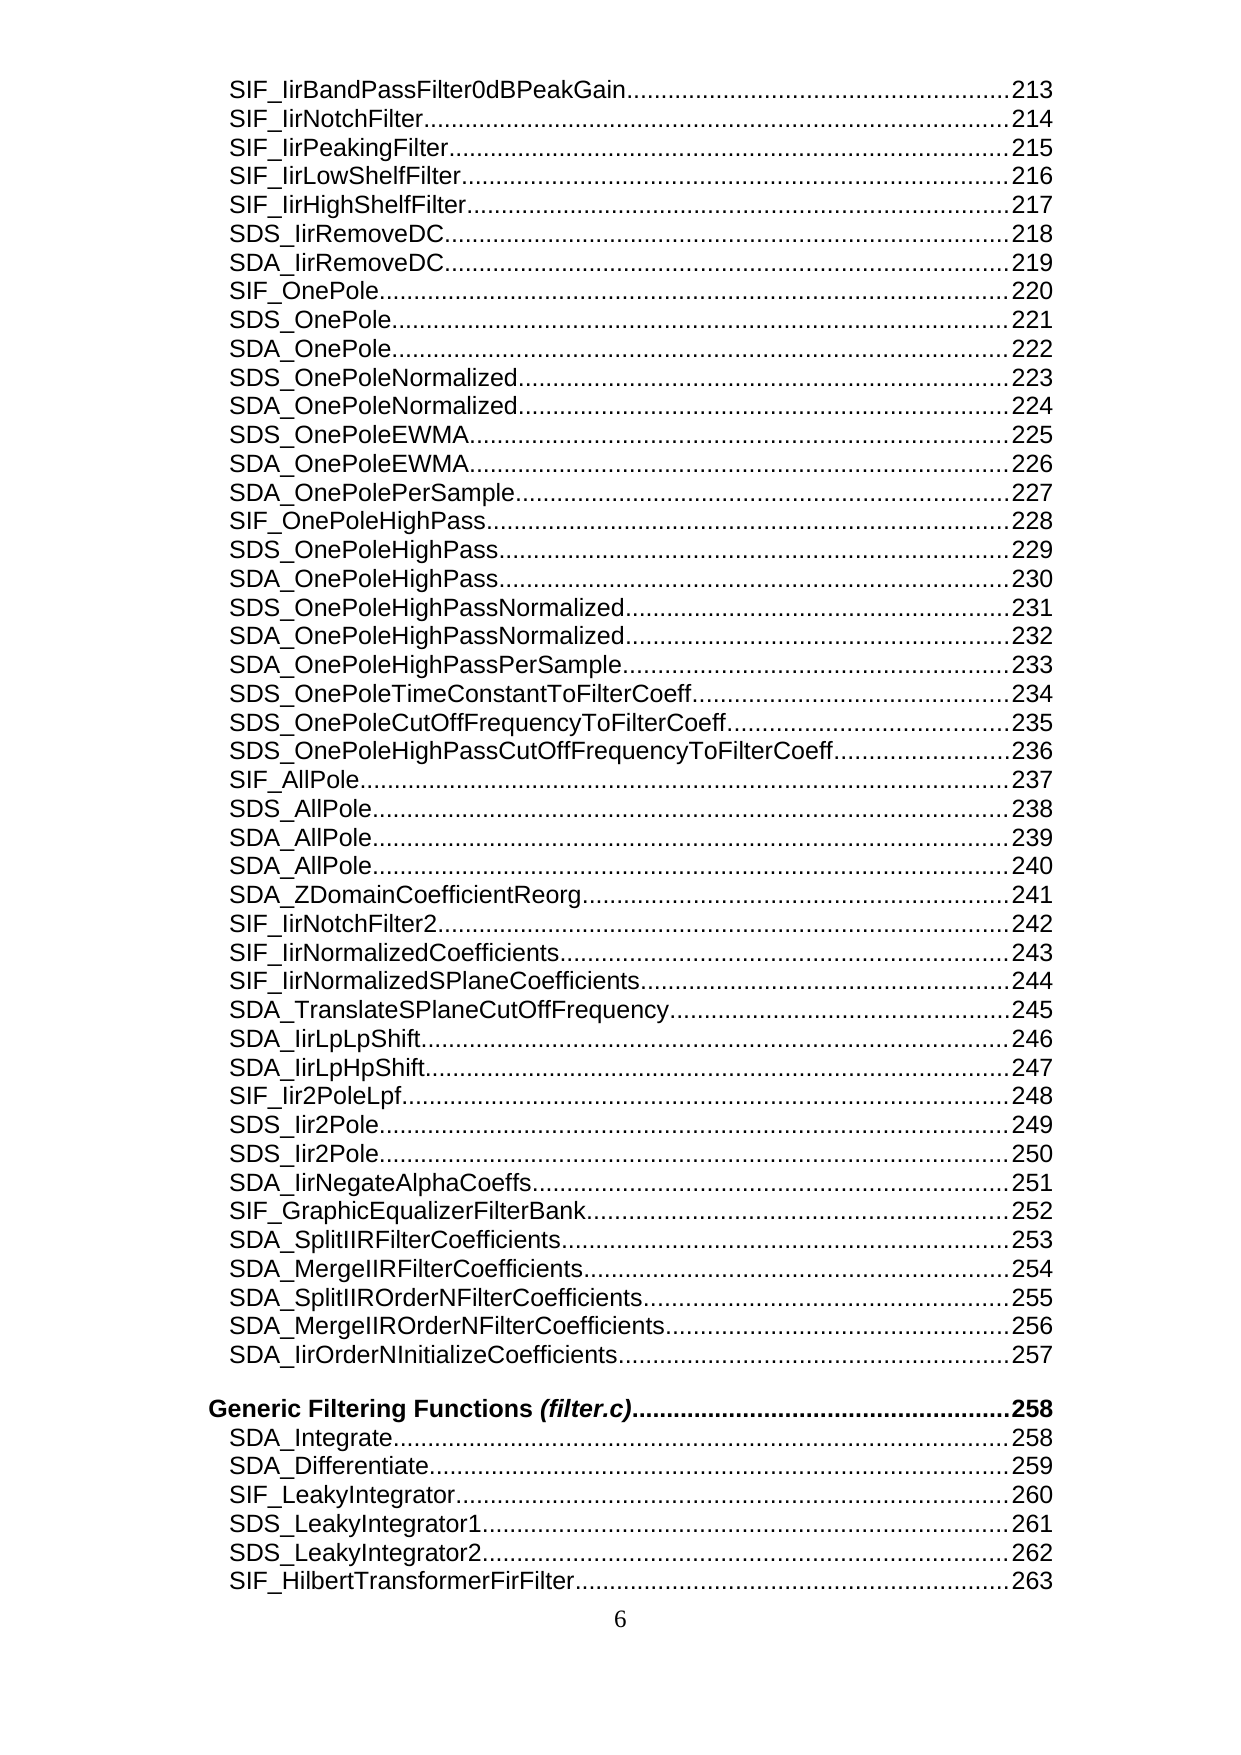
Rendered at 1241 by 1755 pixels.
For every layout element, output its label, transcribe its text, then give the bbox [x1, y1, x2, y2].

text SIF_IirNormalizedCoefficients 243 [229, 937, 1053, 966]
text SIF_IirBandPassFilter0dBPeakGain 213 [229, 75, 1053, 104]
text SIF_IirNormalizedSPlaneCoefficients 244 [229, 966, 1053, 995]
text SDA_OnePolePerSample 227 [229, 477, 1053, 506]
text SDA_SplitIIROrderNFilterCoefficients 255 [229, 1282, 1053, 1311]
text SDS_LeakyIntegrator2 262 [229, 1537, 1053, 1566]
text SDA_Differentiate 259 [229, 1451, 1053, 1480]
text SDS_IirRemoveDC 218 [229, 219, 1053, 247]
text SDA_OnePoleNormalized 224 [229, 391, 1053, 420]
text SDS_OnePole 221 [229, 305, 1053, 334]
text SIF_OnePole 220 [229, 276, 1053, 305]
text SIF_GraphicEqualizerFilterBank 252 [229, 1196, 1053, 1225]
text SDA_IirRemoveDC 219 [229, 247, 1053, 276]
text SDS_Iir2Pole 249 [229, 1110, 1053, 1139]
text SIF_HilbertTransformerFirFilter 263 [229, 1566, 1053, 1595]
text SDA_AllPole 240 [229, 851, 1053, 880]
text SDA_OnePoleHighPass 230 [229, 564, 1053, 592]
text SIF_OnePoleHighPass 228 [229, 506, 1053, 535]
text SDA_IirLpHpShift 247 [229, 1052, 1053, 1081]
text SDS_OnePoleHighPassCutOffFrequencyToFilterCoeff 236 [229, 736, 1053, 765]
text SDA_MergeIIROrderNFilterCoefficients 256 [229, 1311, 1053, 1340]
text SDS_LeakyIntegrator1 261 [229, 1509, 1053, 1537]
text SDA_TranslateSPlaneCutOffFrequency 245 [229, 995, 1053, 1024]
text SIF_IirPeakingFilter 215 [229, 132, 1053, 161]
text SDS_OnePoleNormalized 223 [229, 362, 1053, 391]
text SDS_AllPole 238 [229, 794, 1053, 822]
text SIF_IirLowShelfFilter 216 [229, 161, 1053, 190]
text SDS_Iir2Pole 250 [229, 1139, 1053, 1167]
text SIF_IirHighShelfFilter 217 [229, 190, 1053, 219]
text SDA_OnePoleHighPassPerSample 233 [229, 650, 1053, 679]
text SIF_IirNotchFilter 214 [229, 104, 1053, 132]
text SDA_OnePoleEWMA 226 [229, 449, 1053, 477]
text SDS_OnePoleCutOffFrequencyToFilterCoeff 235 [229, 707, 1053, 736]
text SDA_MergeIIRFilterCoefficients 254 [229, 1254, 1053, 1282]
text SDS_OnePoleHighPassNormalized 231 [229, 592, 1053, 621]
text SDA_Integrate 258 [229, 1422, 1053, 1451]
text SDA_OnePole 222 [229, 334, 1053, 362]
text SDS_OnePoleEWMA 225 [229, 420, 1053, 449]
text SIF_AllPole 237 [229, 765, 1053, 794]
text SDA_IirOrderNInitializeCoefficients 257 [229, 1340, 1053, 1369]
text SIF_LeakyIntegrator 260 [229, 1480, 1053, 1509]
text SDA_ZDomainCoefficientReorg 241 [229, 880, 1053, 909]
text SIF_Iir2PoleLpf 248 [229, 1081, 1053, 1110]
text SDA_AllPole 239 [229, 822, 1053, 851]
text Generic Filtering Functions (filter.c) 258 [208, 1394, 1053, 1422]
text SDA_SplitIIRFilterCoefficients 253 [229, 1225, 1053, 1254]
text SDS_OnePoleHighPass 229 [229, 535, 1053, 564]
text SDS_OnePoleTimeConstantToFilterCoeff 234 [229, 679, 1053, 707]
text SDA_IirNegateAlphaCoeffs 251 [229, 1167, 1053, 1196]
text SDA_IirLpLpShift 246 [229, 1024, 1053, 1052]
text SIF_IirNotchFilter2 242 [229, 909, 1053, 937]
text SDA_OnePoleHighPassNormalized 232 [229, 621, 1053, 650]
